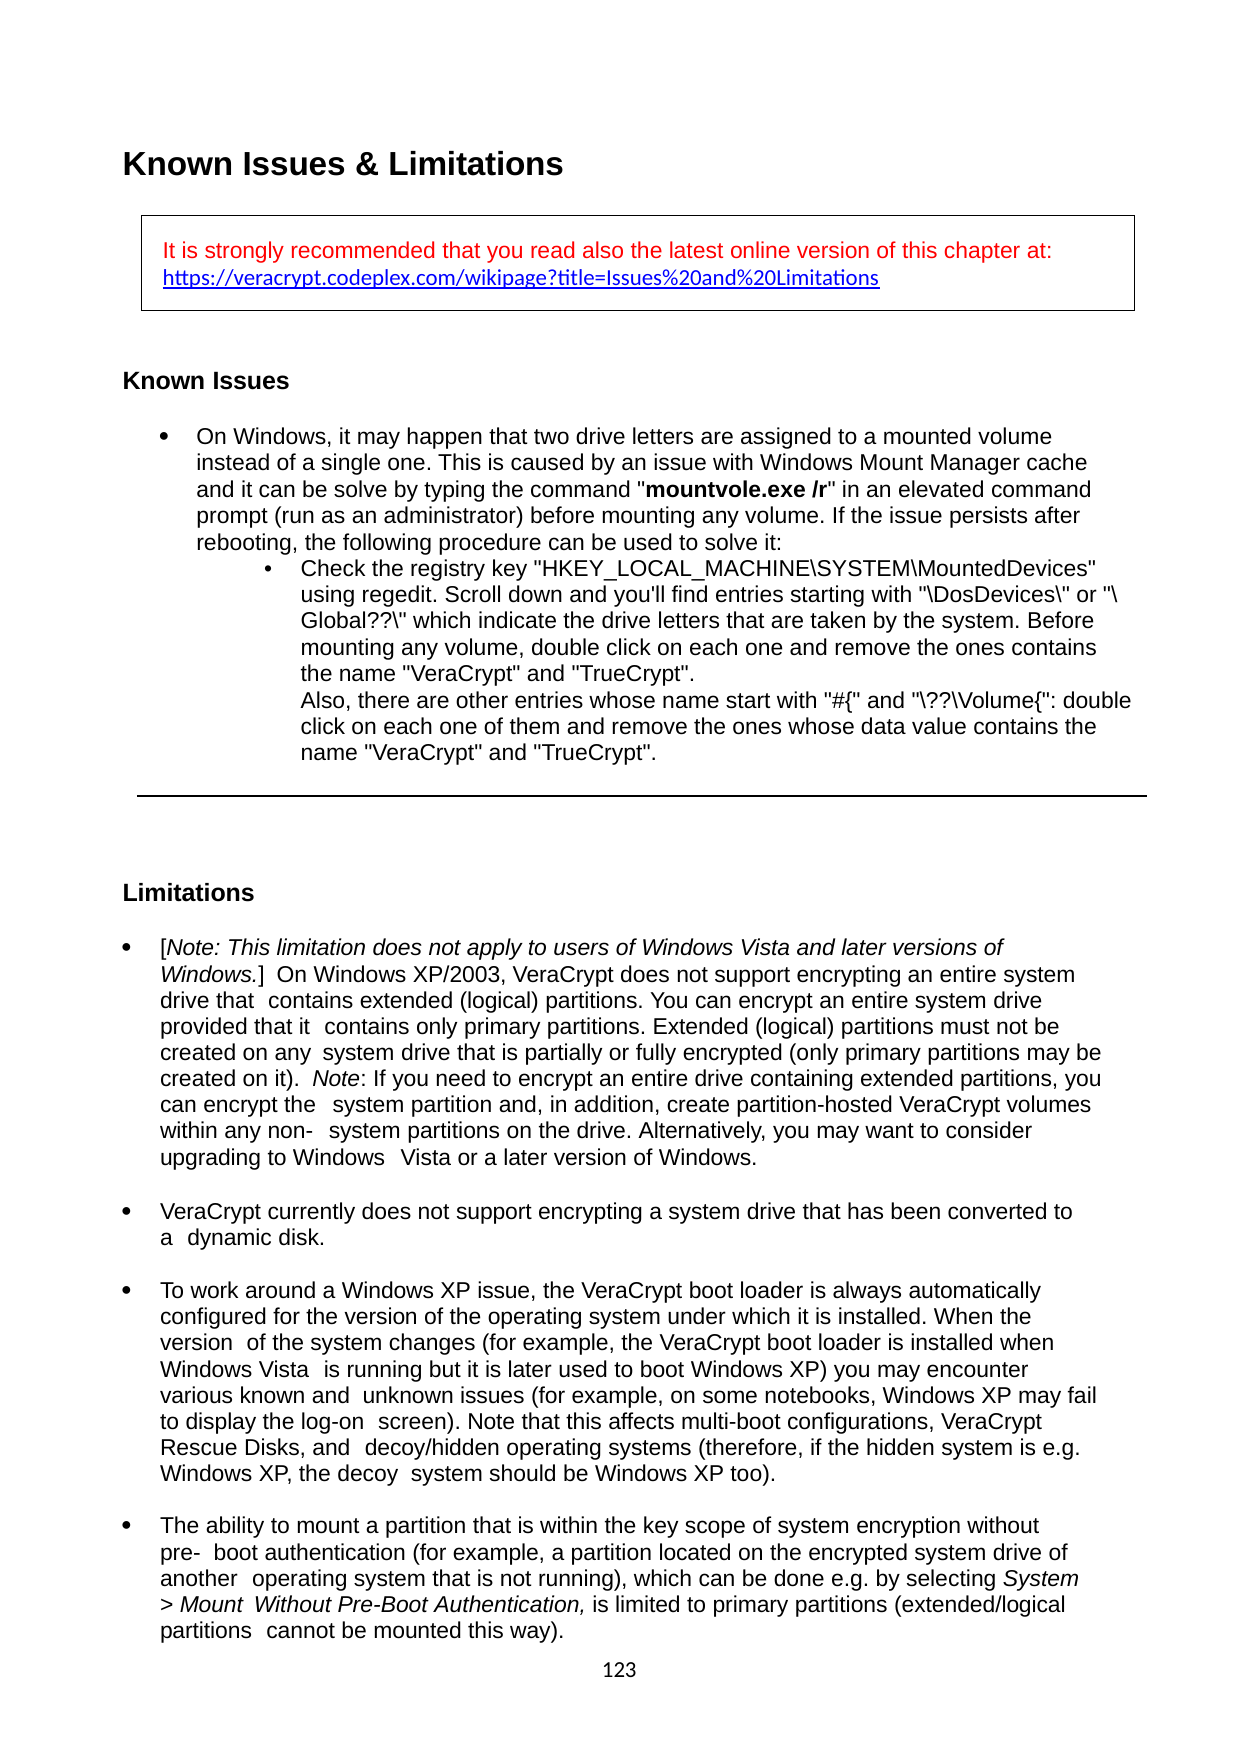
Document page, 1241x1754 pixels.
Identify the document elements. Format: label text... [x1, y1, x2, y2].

list VeraCrypt currently does not support encrypting a system drive that has been converted to a dynamic disk. [122, 1198, 1086, 1251]
subtitle Known Issues & Limitations [122, 143, 1132, 182]
list Check the registry key "HKEY_LOCAL_MACHINE\SYSTEM\MountedDevices" using regedit. Scroll down and you'll find entries starting with "\DosDevices\" or "\Global??\" which indicate the drive letters that are taken by the system. Before mounting any volume, double click on each one and remove the ones contains the name "VeraCrypt" and "TrueCrypt". Also, there are other entries whose name start with "#{" and "\??\Volume{": double click on each one of them and remove the ones whose data value contains the name "VeraCrypt" and "TrueCrypt". [264, 555, 1132, 766]
list [Note: This limitation does not apply to users of Windows Vista and later versions of Windows.] On Windows XP/2003, VeraCrypt does not support encrypting an entire system drive that contains extended (logical) partitions. You can encrypt an entire system drive provided that it contains only primary partitions. Extended (logical) partitions must not be created on any system drive that is partially or fully encrypted (only primary partitions may be created on it). Note: If you need to encrypt an entire drive containing extended partitions, you can encrypt the system partition and, in addition, create partition-hosted VeraCrypt volumes within any non- system partitions on the drive. Alternatively, you may want to consider upgrading to Windows Vista or a later version of Windows. [122, 935, 1107, 1170]
list On Windows, it may happen that two drive letters are assigned to a mounted volume instead of a single one. This is caused by an issue with Windows Mount Manager cache and it can be solve by typing the command "mountvole.exe /r" in an elevated command prompt (run as an administrator) before mounting any volume. If the issue persists after rebooting, the following procedure can be used to solve it: [160, 423, 1132, 555]
subtitle Limitations [122, 877, 1132, 906]
list The ability to mount a partition that is within the key scope of system encryption without pre- boot authentication (for example, a partition located on the encrypted system drive of another operating system that is not running), which can be done e.g. by selecting System > Mount Without Pre-Boot Authentication, is limited to primary partitions (extended/logical partitions cannot be mounted this way). [122, 1513, 1086, 1644]
text It is strongly recommended that you read also the latest online version of this chapter at: https://veracrypt.codeplex.com/wikipage?title=Issues%20and%20Limitations [162, 237, 1055, 291]
subtitle Known Issues [122, 366, 1132, 394]
list To work around a Windows XP issue, the VeraCrypt boot loader is always automatically configured for the version of the operating system under which it is installed. When the version of the system changes (for example, the VeraCrypt boot loader is installed when Windows Vista is running but it is later used to boot Windows XP) you may encounter various known and unknown issues (for example, on some notebooks, Windows XP may fail to display the log-on screen). Note that this affects multi-boot configurations, VeraCrypt Rescue Disks, and decoy/hidden operating systems (therefore, if the hidden system is e.g. Windows XP, the decoy system should be Windows XP too). [122, 1277, 1107, 1486]
